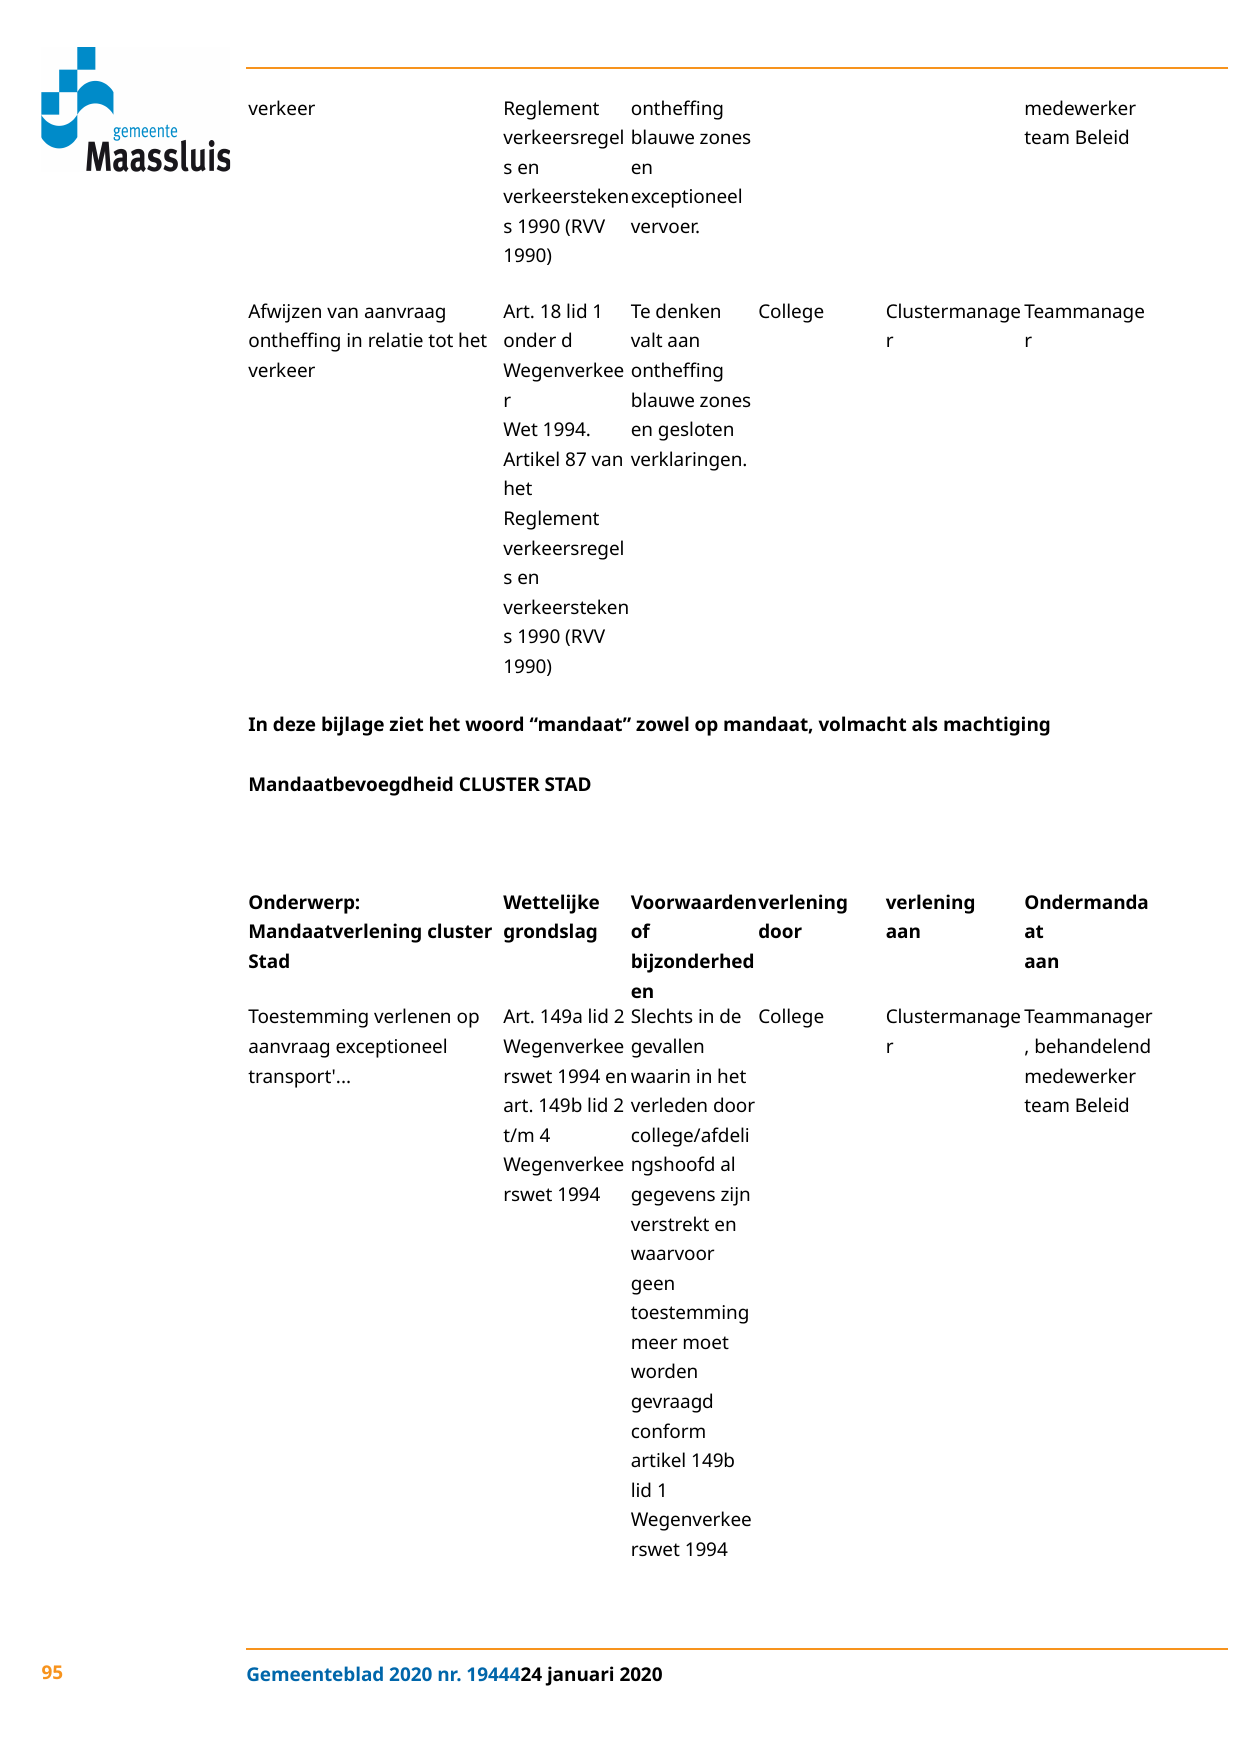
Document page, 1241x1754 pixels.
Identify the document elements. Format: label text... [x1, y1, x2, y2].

picture [41, 47, 231, 172]
text Mandaatbevoegdheid CLUSTER STAD [248, 771, 1152, 796]
table_cell [886, 95, 1024, 298]
table_cell Clustermanager [886, 298, 1024, 679]
table_cell College [758, 1004, 886, 1562]
table_cell College [758, 298, 886, 679]
table_cell medewerker team Beleid [1024, 95, 1152, 298]
table_cell Clustermanager [886, 1004, 1024, 1562]
table_cell Afwijzen van aanvraag ontheffing in relatie tot het verkeer [248, 298, 503, 679]
table_cell [758, 95, 886, 298]
text In deze bijlage ziet het woord “mandaat” zowel op mandaat, volmacht als machtiging [248, 712, 1152, 737]
table_header verlening aan [886, 889, 1024, 1004]
table_header verlening door [758, 889, 886, 1004]
table_cell Teammanager [1024, 298, 1152, 679]
table_cell Art. 18 lid 1 onder d Wegenverkeer Wet 1994. Artikel 87 van het Reglement verkeersregels en verkeerstekens 1990 (RVV 1990) [503, 298, 631, 679]
table_header Wettelijke grondslag [503, 889, 631, 1004]
table_cell Toestemming verlenen op aanvraag exceptioneel transport'... [248, 1004, 503, 1562]
table_header Voorwaarden of bijzonderheden [631, 889, 758, 1004]
table_cell Slechts in de gevallen waarin in het verleden door college/afdelingshoofd al gegevens zijn verstrekt en waarvoor geen toestemming meer moet worden gevraagd conform artikel 149b lid 1 Wegenverkeerswet 1994 [631, 1004, 758, 1562]
table_cell verkeer [248, 95, 503, 298]
table_cell Reglement verkeersregels en verkeerstekens 1990 (RVV 1990) [503, 95, 631, 298]
table_cell Art. 149a lid 2 Wegenverkeerswet 1994 en art. 149b lid 2 t/m 4 Wegenverkeerswet 1994 [503, 1004, 631, 1562]
table_cell ontheffing blauwe zones en exceptioneel vervoer. [631, 95, 758, 298]
table_header Onderwerp: Mandaatverlening cluster Stad [248, 889, 503, 1004]
table_header Ondermandaat aan [1024, 889, 1152, 1004]
table_cell Teammanager, behandelend medewerker team Beleid [1024, 1004, 1152, 1562]
table_cell Te denken valt aan ontheffing blauwe zones en gesloten verklaringen. [631, 298, 758, 679]
picture [41, 47, 77, 92]
